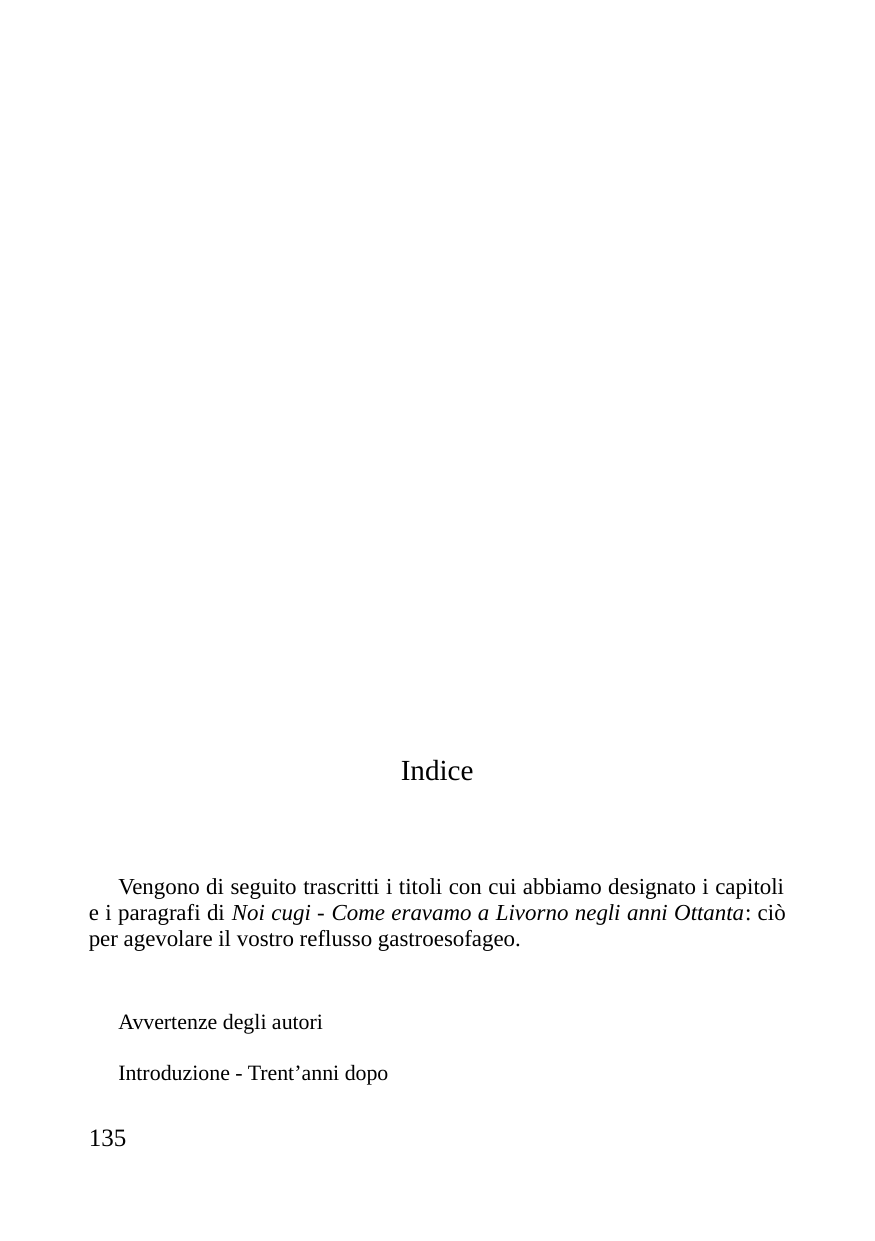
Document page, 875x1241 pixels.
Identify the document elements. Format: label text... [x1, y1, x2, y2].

text Vengono di seguito trascritti i titoli con cui abbiamo designato i capitoli e i paragrafi di Noi cugi - Come eravamo a Livorno negli anni Ottanta: ciò per agevolare il vostro reflusso gastroesofageo. [88, 873, 786, 952]
subtitle Indice [88, 753, 786, 786]
text Avvertenze degli autori [88, 1009, 786, 1034]
text Introduzione - Trent’anni dopo [88, 1060, 786, 1085]
